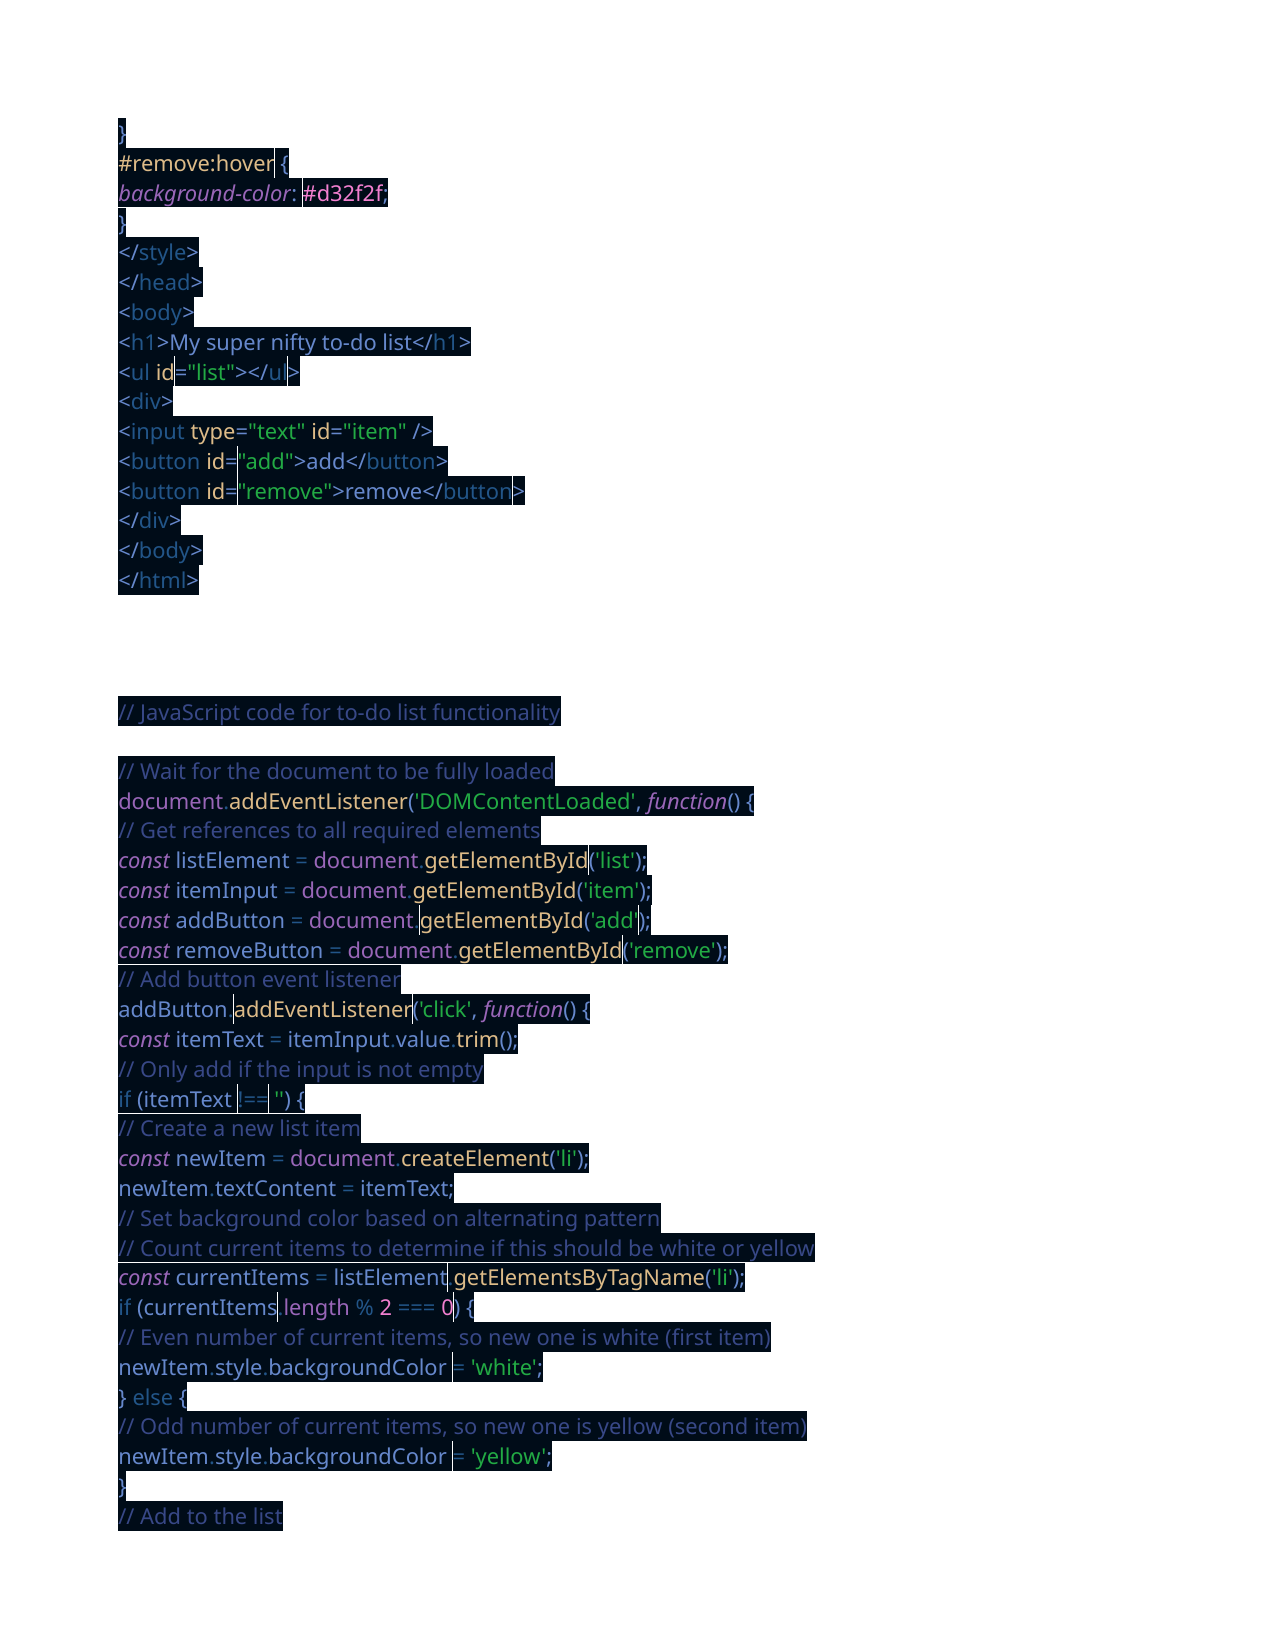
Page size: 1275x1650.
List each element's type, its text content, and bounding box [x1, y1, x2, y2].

text // Add button event listener [118, 964, 1157, 994]
text } [118, 1471, 1157, 1501]
text } [118, 207, 1157, 237]
text } else { [118, 1382, 1157, 1411]
text </html> [118, 565, 1157, 595]
text newItem.style.backgroundColor = 'white'; [118, 1352, 1157, 1382]
text const removeButton = document.getElementById('remove'); [118, 935, 1157, 964]
text <h1>My super nifty to-do list</h1> [118, 327, 1157, 356]
text background-color: #d32f2f; [118, 178, 1157, 207]
text if (itemText !== '') { [118, 1084, 1157, 1113]
text // Set background color based on alternating pattern [118, 1203, 1157, 1233]
text <button id="add">add</button> [118, 446, 1157, 476]
text </div> [118, 505, 1157, 535]
text const listElement = document.getElementById('list'); [118, 845, 1157, 875]
text addButton.addEventListener('click', function() { [118, 994, 1157, 1024]
text const itemInput = document.getElementById('item'); [118, 875, 1157, 905]
text // Even number of current items, so new one is white (first item) [118, 1322, 1157, 1352]
text // Get references to all required elements [118, 816, 1157, 845]
text const itemText = itemInput.value.trim(); [118, 1024, 1157, 1054]
text if (currentItems.length % 2 === 0) { [118, 1292, 1157, 1322]
text // Wait for the document to be fully loaded [118, 756, 1157, 786]
text document.addEventListener('DOMContentLoaded', function() { [118, 786, 1157, 816]
text <input type="text" id="item" /> [118, 416, 1157, 446]
text </head> [118, 267, 1157, 297]
text // Add to the list [118, 1501, 1157, 1531]
text newItem.textContent = itemText; [118, 1173, 1157, 1203]
text <div> [118, 386, 1157, 416]
text const newItem = document.createElement('li'); [118, 1143, 1157, 1173]
text const currentItems = listElement.getElementsByTagName('li'); [118, 1262, 1157, 1292]
text // JavaScript code for to-do list functionality [118, 696, 1157, 726]
text </style> [118, 237, 1157, 267]
text <ul id="list"></ul> [118, 356, 1157, 386]
text newItem.style.backgroundColor = 'yellow'; [118, 1441, 1157, 1471]
text <button id="remove">remove</button> [118, 476, 1157, 505]
text // Only add if the input is not empty [118, 1054, 1157, 1084]
text <body> [118, 297, 1157, 327]
text </body> [118, 535, 1157, 565]
text // Count current items to determine if this should be white or yellow [118, 1233, 1157, 1262]
text // Odd number of current items, so new one is yellow (second item) [118, 1411, 1157, 1441]
text // Create a new list item [118, 1113, 1157, 1143]
text const addButton = document.getElementById('add'); [118, 905, 1157, 935]
text #remove:hover { [118, 148, 1157, 178]
text } [118, 118, 1157, 148]
